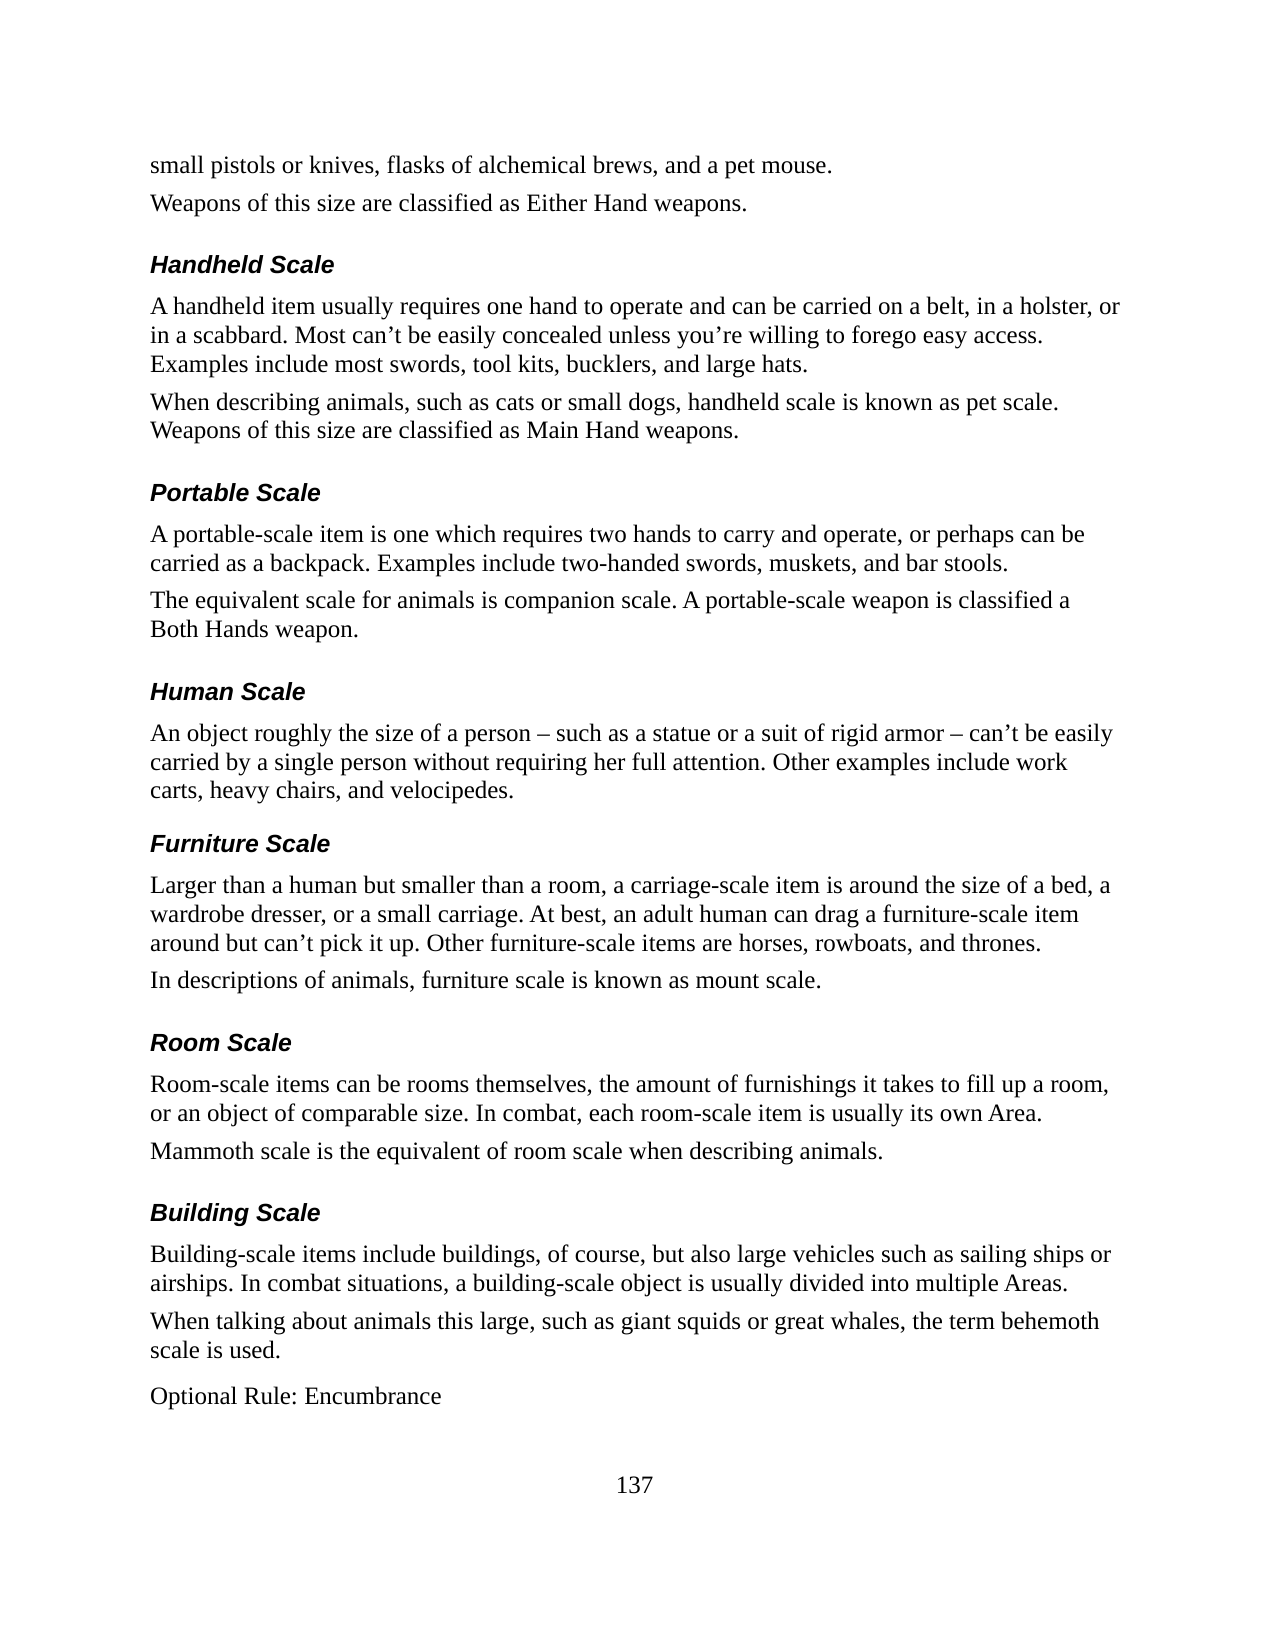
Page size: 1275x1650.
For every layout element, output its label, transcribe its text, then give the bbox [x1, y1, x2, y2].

subtitle Furniture Scale [150, 829, 1125, 858]
text When describing animals, such as cats or small dogs, handheld scale is known as pet scale. Weapons of this size are classified as Main Hand weapons. [150, 387, 1125, 444]
text Optional Rule: Encumbrance [150, 1381, 1125, 1410]
subtitle Portable Scale [150, 478, 1125, 507]
subtitle Human Scale [150, 677, 1125, 706]
text In descriptions of animals, furniture scale is known as mount scale. [150, 966, 1125, 994]
text small pistols or knives, flasks of alchemical brews, and a pet mouse. [150, 150, 1125, 179]
text A portable-scale item is one which requires two hands to carry and operate, or perhaps can be carried as a backpack. Examples include two-handed swords, muskets, and bar stools. [150, 519, 1125, 577]
text Building-scale items include buildings, of course, but also large vehicles such as sailing ships or airships. In combat situations, a building-scale object is usually divided into multiple Areas. [150, 1239, 1125, 1297]
subtitle Handheld Scale [150, 250, 1125, 279]
subtitle Building Scale [150, 1198, 1125, 1227]
text Mammoth scale is the equivalent of room scale when describing animals. [150, 1136, 1125, 1164]
text When talking about animals this large, such as giant squids or great whales, the term behemoth scale is used. [150, 1306, 1125, 1363]
text The equivalent scale for animals is companion scale. A portable-scale weapon is classified a Both Hands weapon. [150, 586, 1125, 643]
text Room-scale items can be rooms themselves, the amount of furnishings it takes to fill up a room, or an object of comparable size. In combat, each room-scale item is usually its own Area. [150, 1069, 1125, 1127]
text A handheld item usually requires one hand to operate and can be carried on a belt, in a holster, or in a scabbard. Most can’t be easily concealed unless you’re willing to forego easy access. Examples include most swords, tool kits, bucklers, and large hats. [150, 291, 1125, 378]
subtitle Room Scale [150, 1028, 1125, 1057]
text Weapons of this size are classified as Either Hand weapons. [150, 188, 1125, 216]
text Larger than a human but smaller than a room, a carriage-scale item is around the size of a bed, a wardrobe dresser, or a small carriage. At best, an adult human can drag a furniture-scale item around but can’t pick it up. Other furniture-scale items are horses, rowboats, and thrones. [150, 870, 1125, 957]
text An object roughly the size of a person – such as a statue or a suit of rigid armor – can’t be easily carried by a single person without requiring her full attention. Other examples include work carts, heavy chairs, and velocipedes. [150, 718, 1125, 804]
